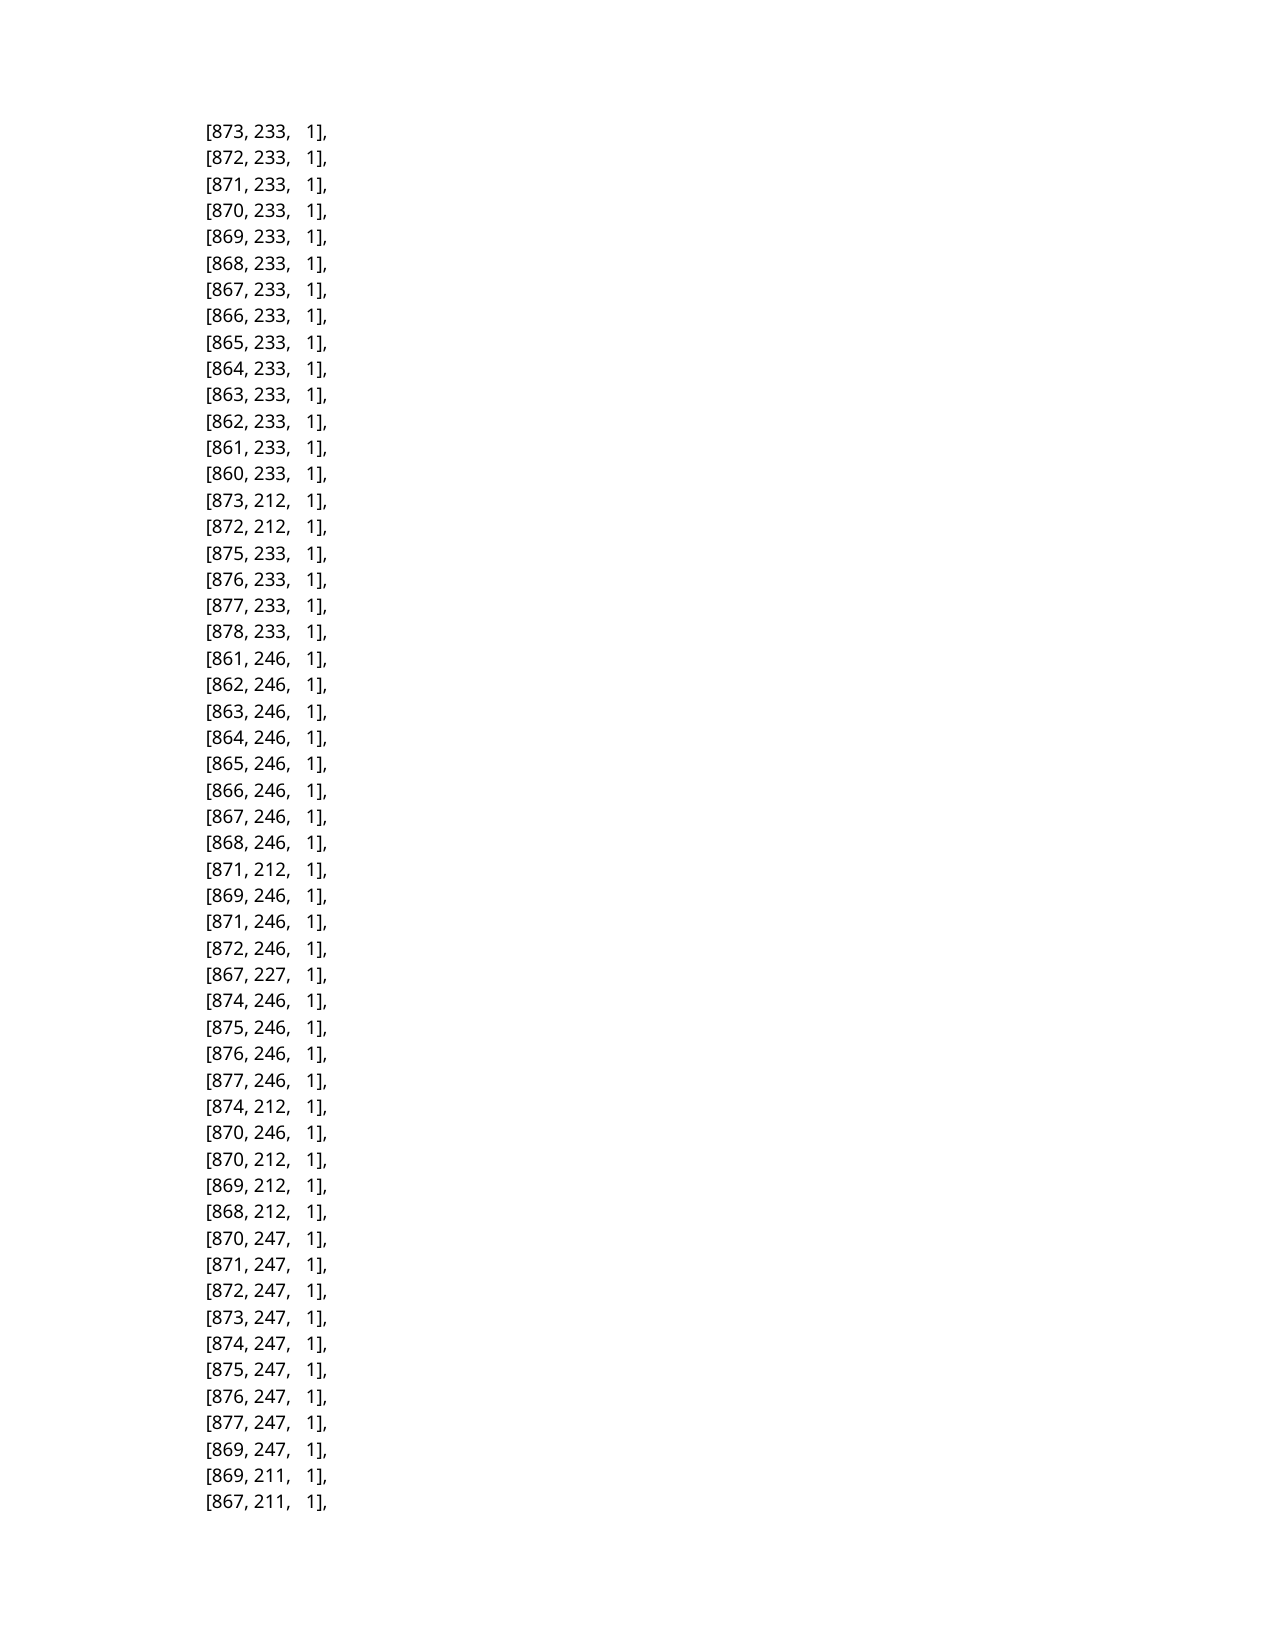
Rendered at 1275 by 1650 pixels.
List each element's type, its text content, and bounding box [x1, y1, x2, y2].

text [875, 247, 1], [118, 1357, 1157, 1383]
text [866, 233, 1], [118, 303, 1157, 329]
text [873, 247, 1], [118, 1304, 1157, 1330]
text [870, 212, 1], [118, 1146, 1157, 1172]
text [876, 246, 1], [118, 1041, 1157, 1067]
text [873, 233, 1], [118, 118, 1157, 144]
text [863, 233, 1], [118, 382, 1157, 408]
text [860, 233, 1], [118, 461, 1157, 487]
text [868, 212, 1], [118, 1199, 1157, 1225]
text [864, 246, 1], [118, 724, 1157, 751]
text [871, 247, 1], [118, 1251, 1157, 1278]
text [870, 233, 1], [118, 197, 1157, 223]
text [867, 211, 1], [118, 1488, 1157, 1515]
text [873, 212, 1], [118, 487, 1157, 513]
text [877, 247, 1], [118, 1409, 1157, 1436]
text [861, 233, 1], [118, 434, 1157, 461]
text [869, 233, 1], [118, 223, 1157, 250]
text [874, 212, 1], [118, 1093, 1157, 1119]
text [872, 246, 1], [118, 935, 1157, 961]
text [865, 233, 1], [118, 329, 1157, 355]
text [869, 212, 1], [118, 1172, 1157, 1199]
text [875, 233, 1], [118, 540, 1157, 566]
text [869, 247, 1], [118, 1436, 1157, 1462]
text [875, 246, 1], [118, 1014, 1157, 1041]
text [874, 246, 1], [118, 988, 1157, 1014]
text [871, 246, 1], [118, 909, 1157, 935]
text [870, 246, 1], [118, 1119, 1157, 1146]
text [871, 212, 1], [118, 856, 1157, 882]
text [877, 246, 1], [118, 1067, 1157, 1093]
text [872, 247, 1], [118, 1278, 1157, 1304]
text [867, 227, 1], [118, 961, 1157, 988]
text [871, 233, 1], [118, 171, 1157, 197]
text [861, 246, 1], [118, 645, 1157, 672]
text [863, 246, 1], [118, 698, 1157, 724]
text [862, 233, 1], [118, 408, 1157, 434]
text [874, 247, 1], [118, 1330, 1157, 1357]
text [876, 247, 1], [118, 1383, 1157, 1409]
text [872, 233, 1], [118, 144, 1157, 171]
text [870, 247, 1], [118, 1225, 1157, 1251]
text [868, 246, 1], [118, 830, 1157, 856]
text [876, 233, 1], [118, 566, 1157, 592]
text [869, 246, 1], [118, 882, 1157, 909]
text [867, 246, 1], [118, 803, 1157, 830]
text [868, 233, 1], [118, 250, 1157, 276]
text [865, 246, 1], [118, 751, 1157, 777]
text [872, 212, 1], [118, 513, 1157, 540]
text [869, 211, 1], [118, 1462, 1157, 1488]
text [864, 233, 1], [118, 355, 1157, 382]
text [877, 233, 1], [118, 592, 1157, 619]
text [862, 246, 1], [118, 672, 1157, 698]
text [867, 233, 1], [118, 276, 1157, 303]
text [878, 233, 1], [118, 619, 1157, 645]
text [866, 246, 1], [118, 777, 1157, 803]
